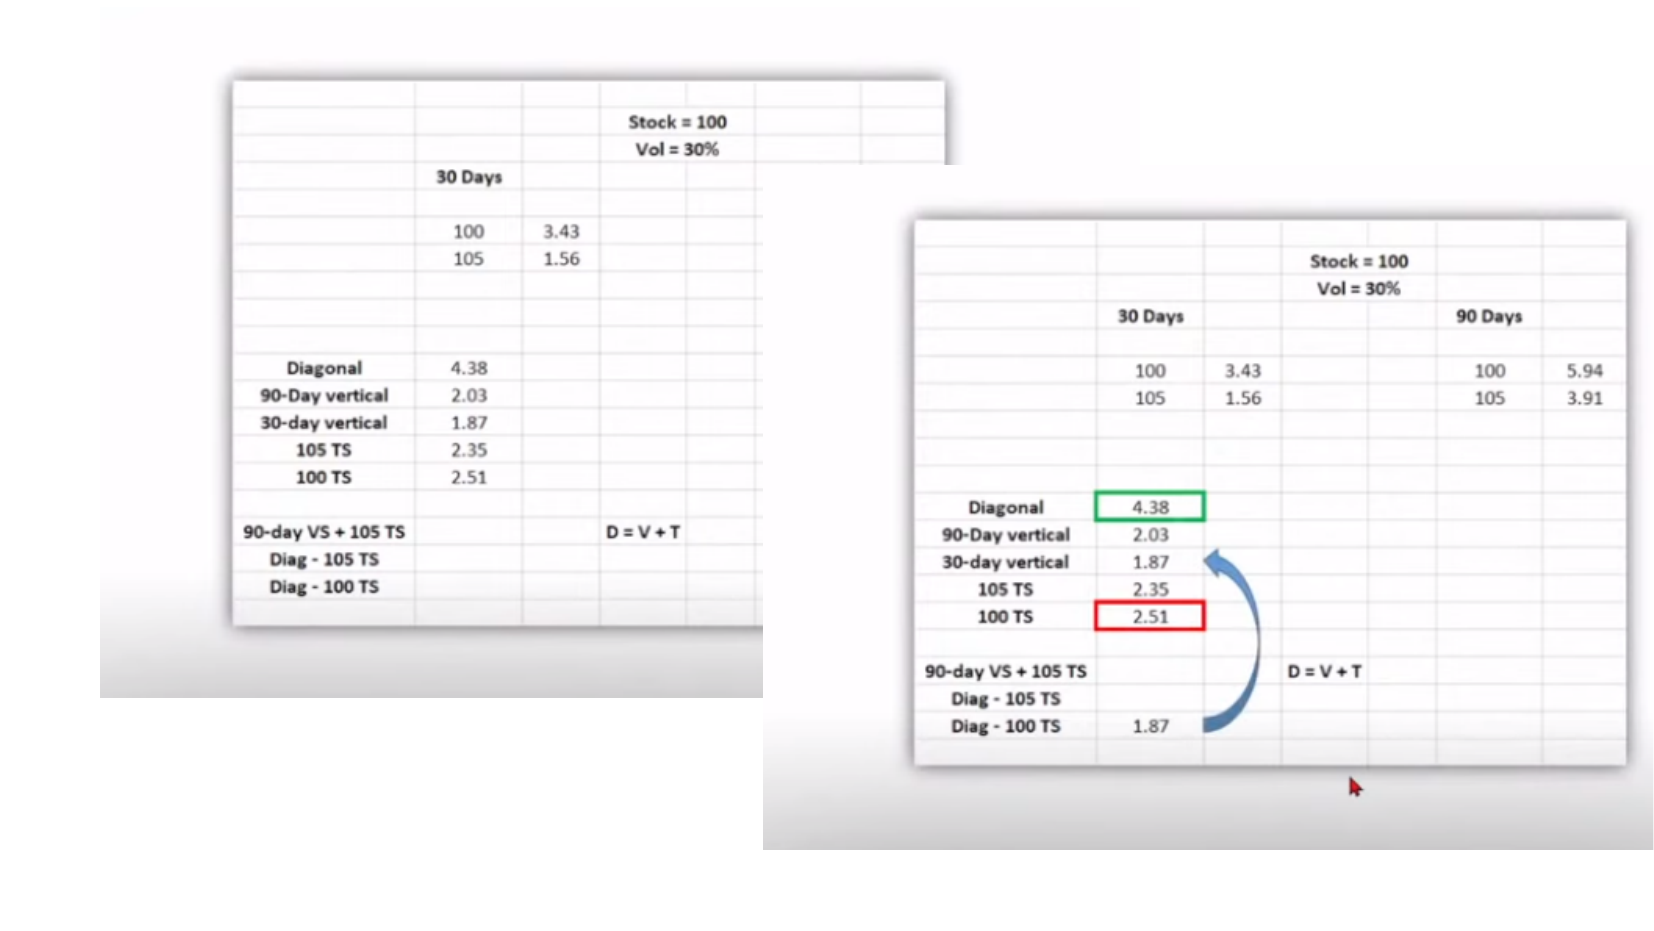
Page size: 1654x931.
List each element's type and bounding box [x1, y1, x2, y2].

picture [100, 7, 1654, 850]
